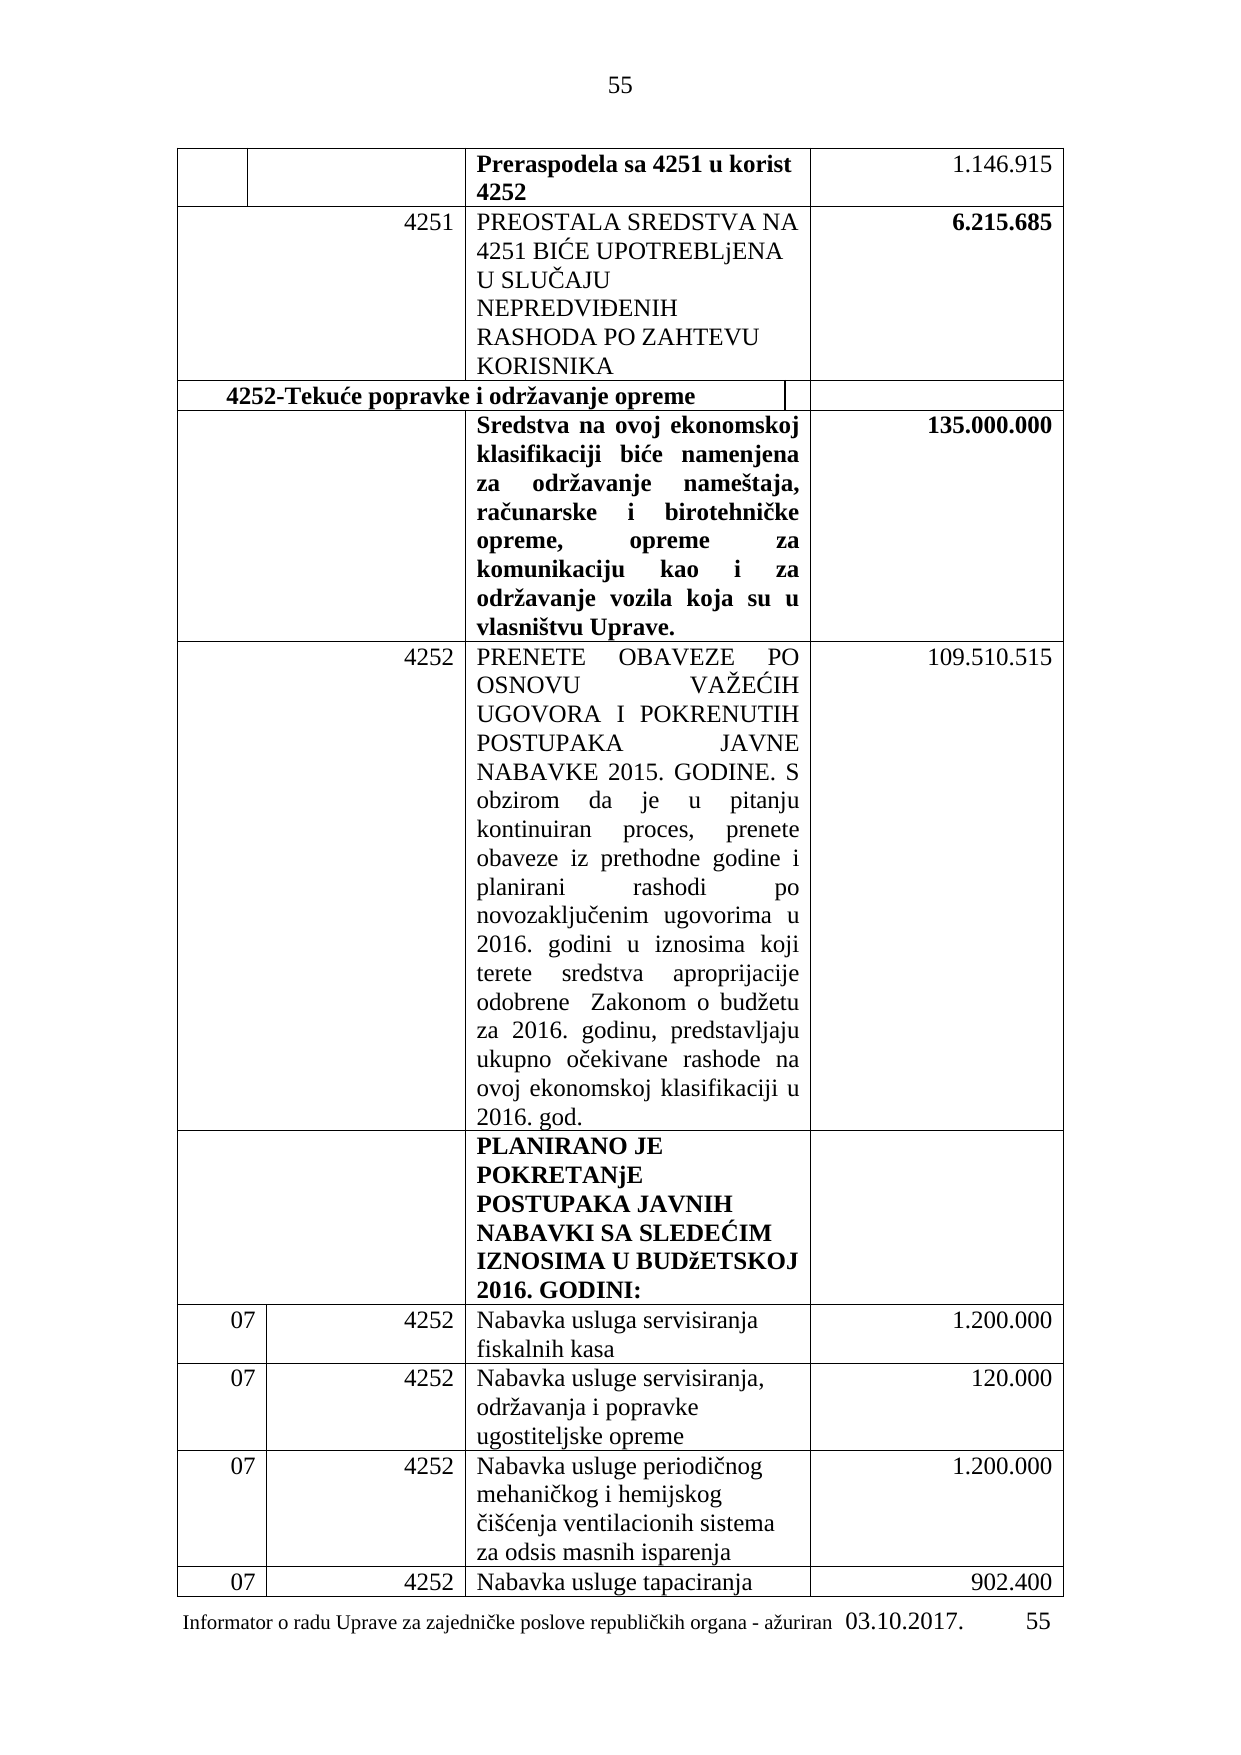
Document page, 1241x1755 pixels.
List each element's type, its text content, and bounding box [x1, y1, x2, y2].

table_cell 1.200.000 [811, 1451, 1063, 1566]
table_cell 4252 [267, 1364, 465, 1450]
table_cell 4251 [178, 207, 465, 380]
table_cell 07 [178, 1451, 266, 1566]
table_cell [178, 1131, 465, 1304]
table_cell Nabavka usluge tapaciranja [466, 1567, 810, 1596]
table_cell 902.400 [811, 1567, 1063, 1596]
table_cell Nabavka usluga servisiranja fiskalnih kasa [466, 1305, 810, 1362]
table_cell 135.000.000 [811, 411, 1063, 641]
table_cell 1.200.000 [811, 1305, 1063, 1362]
table_cell [178, 149, 247, 206]
table_cell 4252 [267, 1451, 465, 1566]
table_cell [786, 381, 810, 409]
table_cell 1.146.915 [811, 149, 1063, 206]
table_cell 07 [178, 1305, 266, 1362]
table_cell 4252 [267, 1305, 465, 1362]
table_cell Sredstva na ovoj ekonomskoj klasifikaciji biće namenjena za održavanje nameštaja, računarske i birotehničke opreme, opreme za komunikaciju kao i za održavanje vozila koja su u vlasništvu Uprave. [466, 411, 810, 641]
table_cell [178, 411, 465, 641]
table_cell Nabavka usluge periodičnog mehaničkog i hemijskog čišćenja ventilacionih sistema za odsis masnih isparenja [466, 1451, 810, 1566]
table_cell 4252 [267, 1567, 465, 1596]
table_cell 07 [178, 1567, 266, 1596]
table_cell [811, 1131, 1063, 1304]
table_cell 6.215.685 [811, 207, 1063, 380]
table_cell 109.510.515 [811, 642, 1063, 1130]
table_cell [811, 381, 1063, 409]
table_cell 4252 [178, 642, 465, 1130]
table_cell 07 [178, 1364, 266, 1450]
table_cell PRENETE OBAVEZE PO OSNOVU VAŽEĆIH UGOVORA I POKRENUTIH POSTUPAKA JAVNE NABAVKE 2015. GODINE. S obzirom da je u pitanju kontinuiran proces, prenete obaveze iz prethodne godine i planirani rashodi po novozaklјučenim ugovorima u 2016. godini u iznosima koji terete sredstva aproprijacije odobrene Zakonom o budžetu za 2016. godinu, predstavlјaju ukupno očekivane rashode na ovoj ekonomskoj klasifikaciji u 2016. god. [466, 642, 810, 1130]
table_cell PLANIRANO JE POKRETANјE POSTUPAKA JAVNIH NABAVKI SA SLEDEĆIM IZNOSIMA U BUDžETSKOJ 2016. GODINI: [466, 1131, 810, 1304]
table_cell [248, 149, 465, 206]
table_cell Preraspodela sa 4251 u korist 4252 [466, 149, 810, 206]
table_cell Nabavka usluge servisiranja, održavanja i popravke ugostitelјske opreme [466, 1364, 810, 1450]
table_cell PREOSTALA SREDSTVA NA 4251 BIĆE UPOTREBLjENA U SLUČAJU NEPREDVIĐENIH RASHODA PO ZAHTEVU KORISNIKA [466, 207, 810, 380]
table_cell 4252-Tekuće popravke i održavanje opreme [178, 381, 784, 409]
table_cell 120.000 [811, 1364, 1063, 1450]
